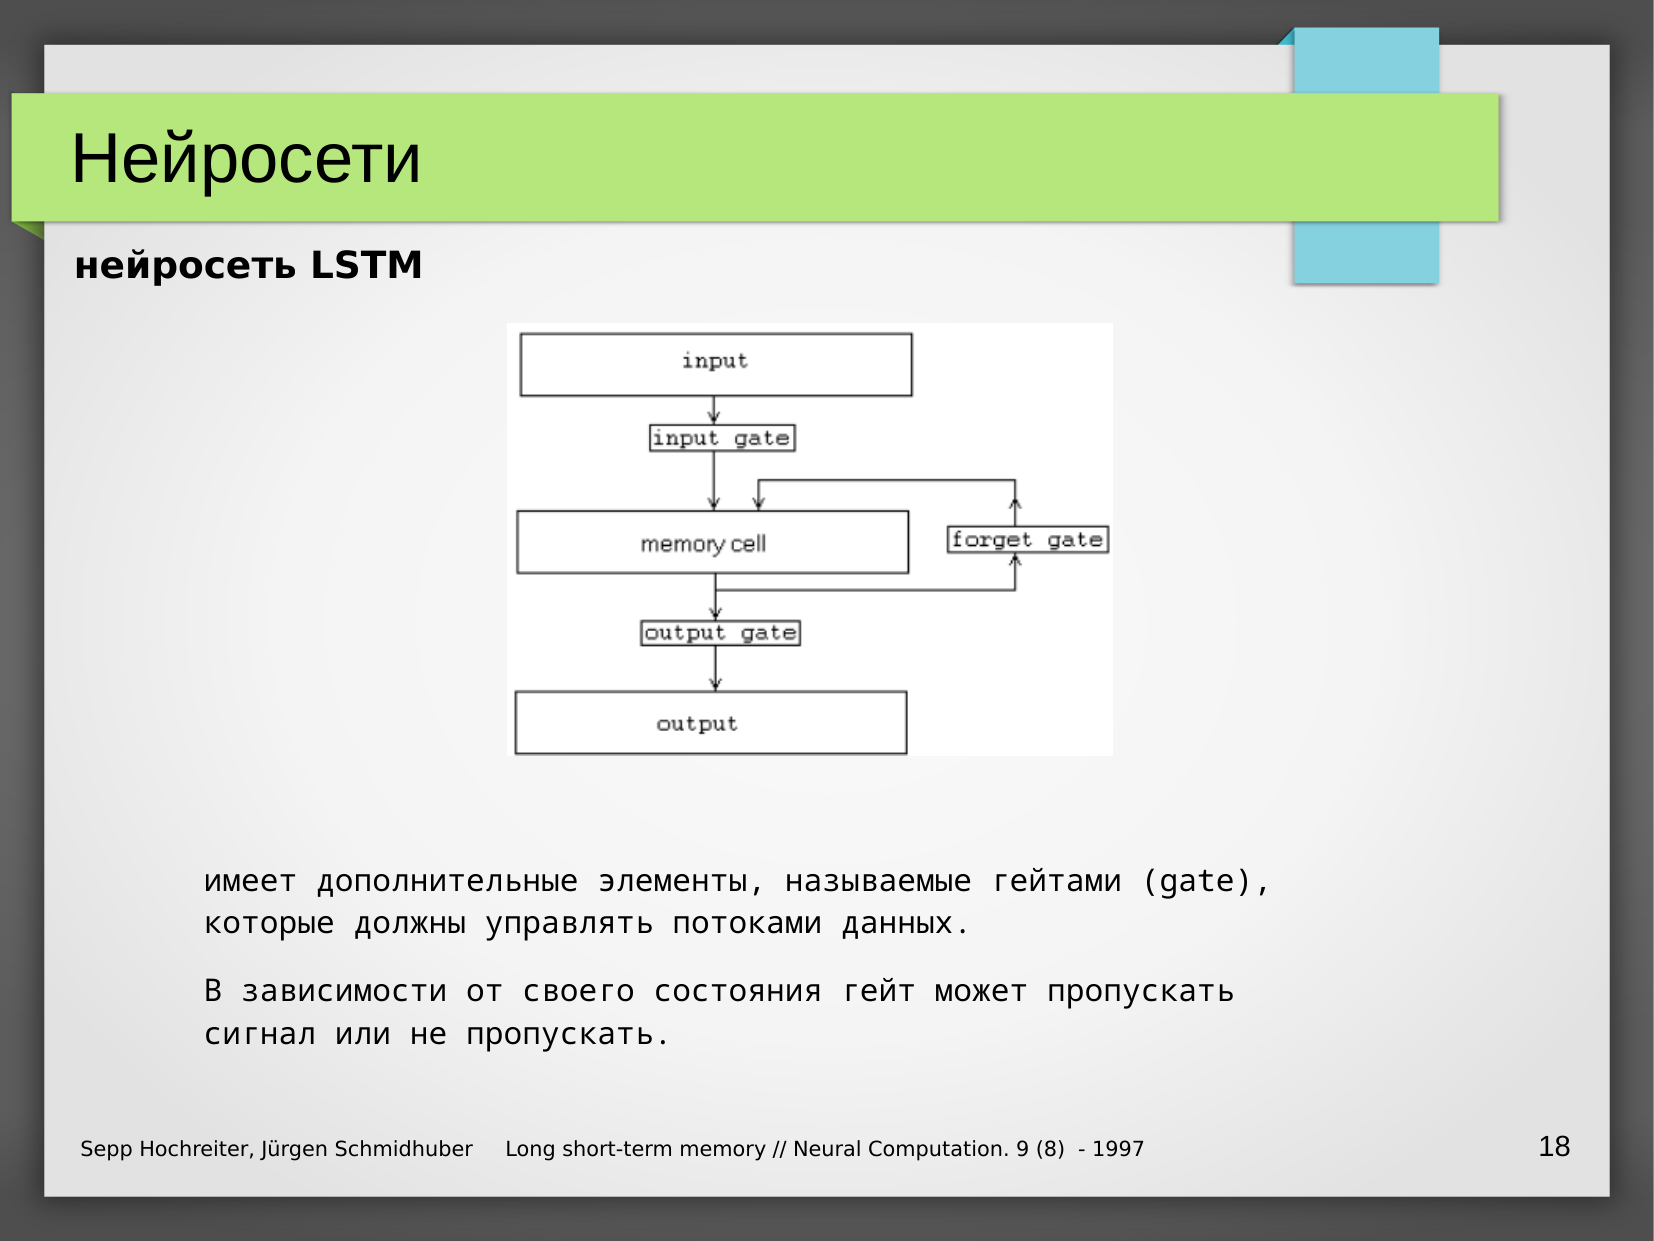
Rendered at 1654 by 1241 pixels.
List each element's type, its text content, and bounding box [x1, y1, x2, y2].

title Нейросети [70, 118, 1205, 199]
text_box имеет дополнительные элементы, называемые гейтами (gate), которые должны управлять потоками данных. В зависимости от своего состояния гейт может пропускать сигнал или не пропускать. [188, 850, 1371, 1057]
picture [0, 0, 1654, 1241]
text_box Sepp Hochreiter, Jürgen Schmidhuber Long short-term memory // Neural Computation. 9 (8) - 1997 [59, 1130, 1524, 1170]
text_box нейросеть LSTM [59, 236, 804, 343]
